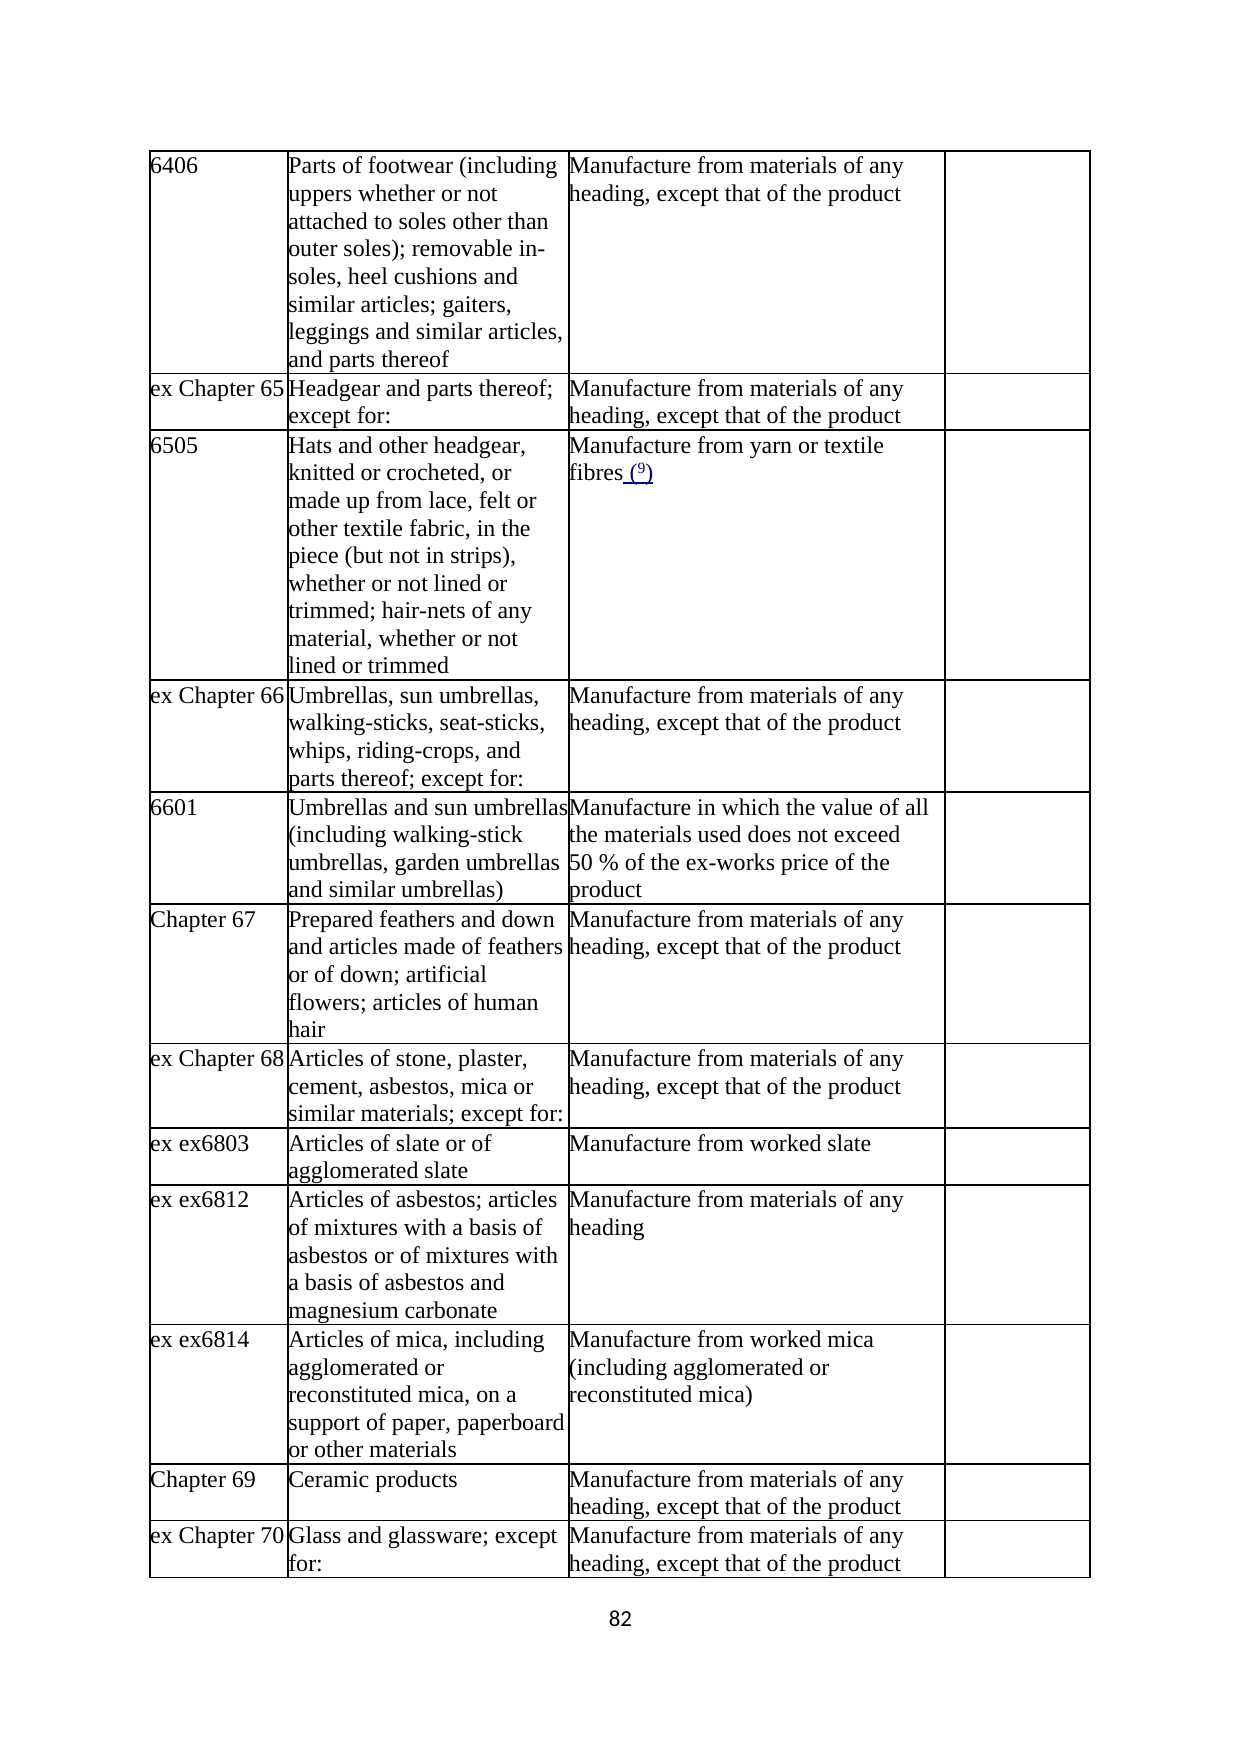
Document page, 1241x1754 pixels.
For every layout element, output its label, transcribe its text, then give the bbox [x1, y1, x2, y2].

table_cell [946, 793, 1089, 903]
table_cell [946, 152, 1089, 372]
table_cell Prepared feathers and down and articles made of feathers or of down; artificial flowers; articles of human hair [289, 905, 568, 1043]
table_cell Glass and glassware; except for: [289, 1521, 568, 1577]
table_cell Umbrellas and sun umbrellas (including walking-stick umbrellas, garden umbrellas and similar umbrellas) [289, 793, 568, 903]
table_cell [946, 1129, 1089, 1184]
table_cell Headgear and parts thereof; except for: [289, 374, 568, 429]
table_cell ex Chapter 70 [151, 1521, 287, 1577]
table_cell Articles of stone, plaster, cement, asbestos, mica or similar materials; except for: [289, 1044, 568, 1127]
table_cell [946, 1044, 1089, 1127]
table_cell 6505 [151, 431, 287, 679]
table_cell Parts of footwear (including uppers whether or not attached to soles other than outer soles); removable in-soles, heel cushions and similar articles; gaiters, leggings and similar articles, and parts thereof [289, 152, 568, 372]
table_cell Articles of mica, including agglomerated or reconstituted mica, on a support of paper, paperboard or other materials [289, 1325, 568, 1463]
table_cell Manufacture from materials of any heading, except that of the product [570, 905, 944, 1043]
table_cell Manufacture from materials of any heading, except that of the product [570, 374, 944, 429]
table_cell Manufacture from materials of any heading, except that of the product [570, 1465, 944, 1520]
table_cell Hats and other headgear, knitted or crocheted, or made up from lace, felt or other textile fabric, in the piece (but not in strips), whether or not lined or trimmed; hair-nets of any material, whether or not lined or trimmed [289, 431, 568, 679]
table_cell Ceramic products [289, 1465, 568, 1520]
table_cell Articles of slate or of agglomerated slate [289, 1129, 568, 1184]
table_cell 6601 [151, 793, 287, 903]
table_cell ex ex6812 [151, 1186, 287, 1323]
table_cell ex Chapter 65 [151, 374, 287, 429]
table_cell [946, 431, 1089, 679]
table_cell Articles of asbestos; articles of mixtures with a basis of asbestos or of mixtures with a basis of asbestos and magnesium carbonate [289, 1186, 568, 1323]
table_cell Manufacture from materials of any heading [570, 1186, 944, 1323]
table_cell Umbrellas, sun umbrellas, walking-sticks, seat-sticks, whips, riding-crops, and parts thereof; except for: [289, 681, 568, 791]
table_cell [946, 905, 1089, 1043]
table_cell Chapter 67 [151, 905, 287, 1043]
table_cell ex Chapter 66 [151, 681, 287, 791]
table_cell [946, 1325, 1089, 1463]
table_cell ex ex6803 [151, 1129, 287, 1184]
table_cell Manufacture from materials of any heading, except that of the product [570, 1044, 944, 1127]
table_cell Manufacture from materials of any heading, except that of the product [570, 152, 944, 372]
table_cell Manufacture from yarn or textile fibres (9) [570, 431, 944, 679]
table_cell Manufacture from worked slate [570, 1129, 944, 1184]
table_cell ex ex6814 [151, 1325, 287, 1463]
table_cell Manufacture in which the value of all the materials used does not exceed 50 % of the ex-works price of the product [570, 793, 944, 903]
table_cell ex Chapter 68 [151, 1044, 287, 1127]
table_cell [946, 1465, 1089, 1520]
table_cell Manufacture from materials of any heading, except that of the product [570, 1521, 944, 1577]
table_cell Manufacture from worked mica (including agglomerated or reconstituted mica) [570, 1325, 944, 1463]
table_cell 6406 [151, 152, 287, 372]
table_cell [946, 374, 1089, 429]
table_cell Chapter 69 [151, 1465, 287, 1520]
table_cell [946, 681, 1089, 791]
table_cell [946, 1521, 1089, 1577]
table_cell [946, 1186, 1089, 1323]
table_cell Manufacture from materials of any heading, except that of the product [570, 681, 944, 791]
